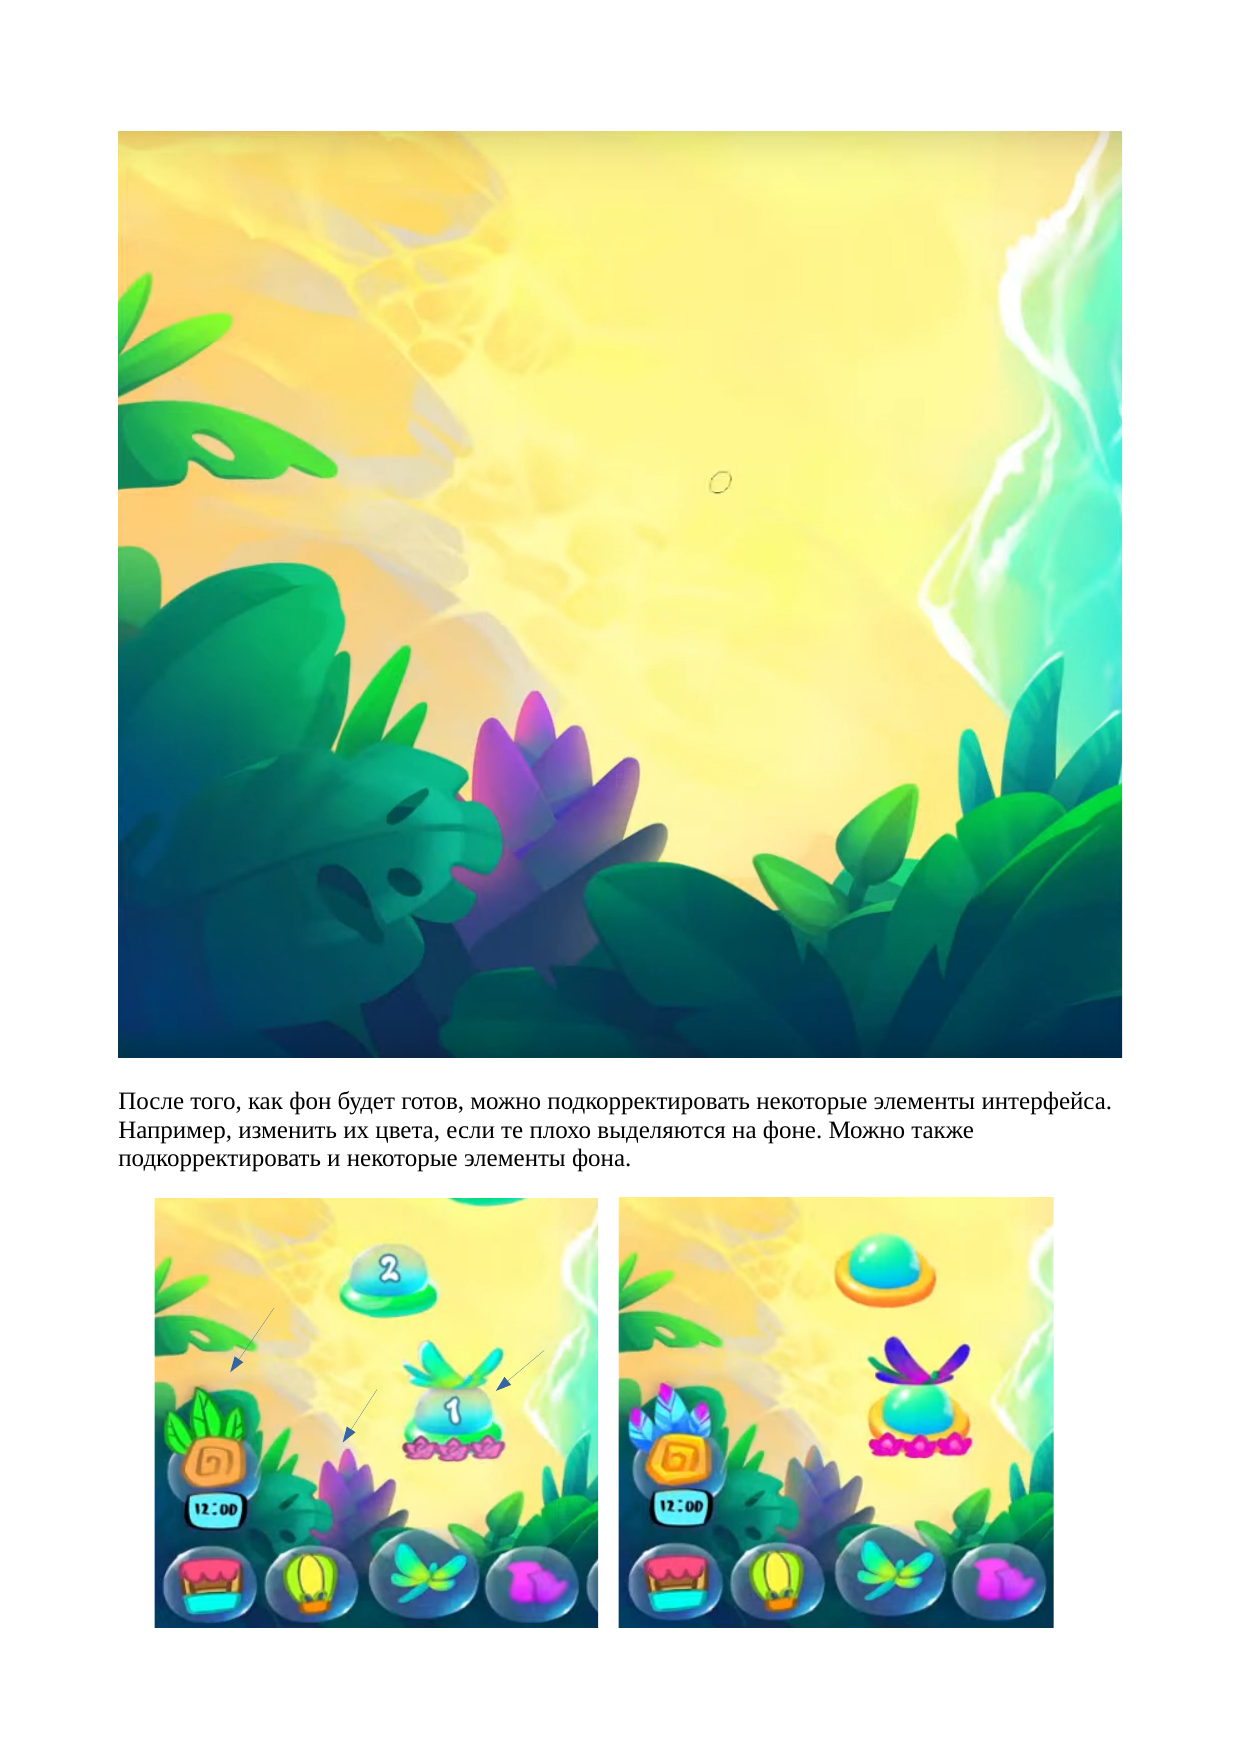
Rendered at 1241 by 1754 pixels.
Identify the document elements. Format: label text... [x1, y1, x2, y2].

picture [341, 1014, 361, 1026]
text После того, как фон будет готов, можно подкорректировать некоторые элементы интерфейса. [118, 1086, 1122, 1115]
picture [118, 131, 1123, 1058]
picture [118, 804, 135, 837]
picture [952, 1022, 958, 1029]
picture [154, 1198, 599, 1628]
picture [814, 1004, 853, 1058]
picture [599, 975, 708, 1058]
text Например, изменить их цвета, если те плохо выделяются на фоне. Можно также подкорректировать и некоторые элементы фона. [118, 1115, 1122, 1172]
picture [1050, 1610, 1054, 1628]
picture [1037, 999, 1123, 1058]
picture [150, 821, 157, 827]
picture [618, 1197, 1054, 1628]
